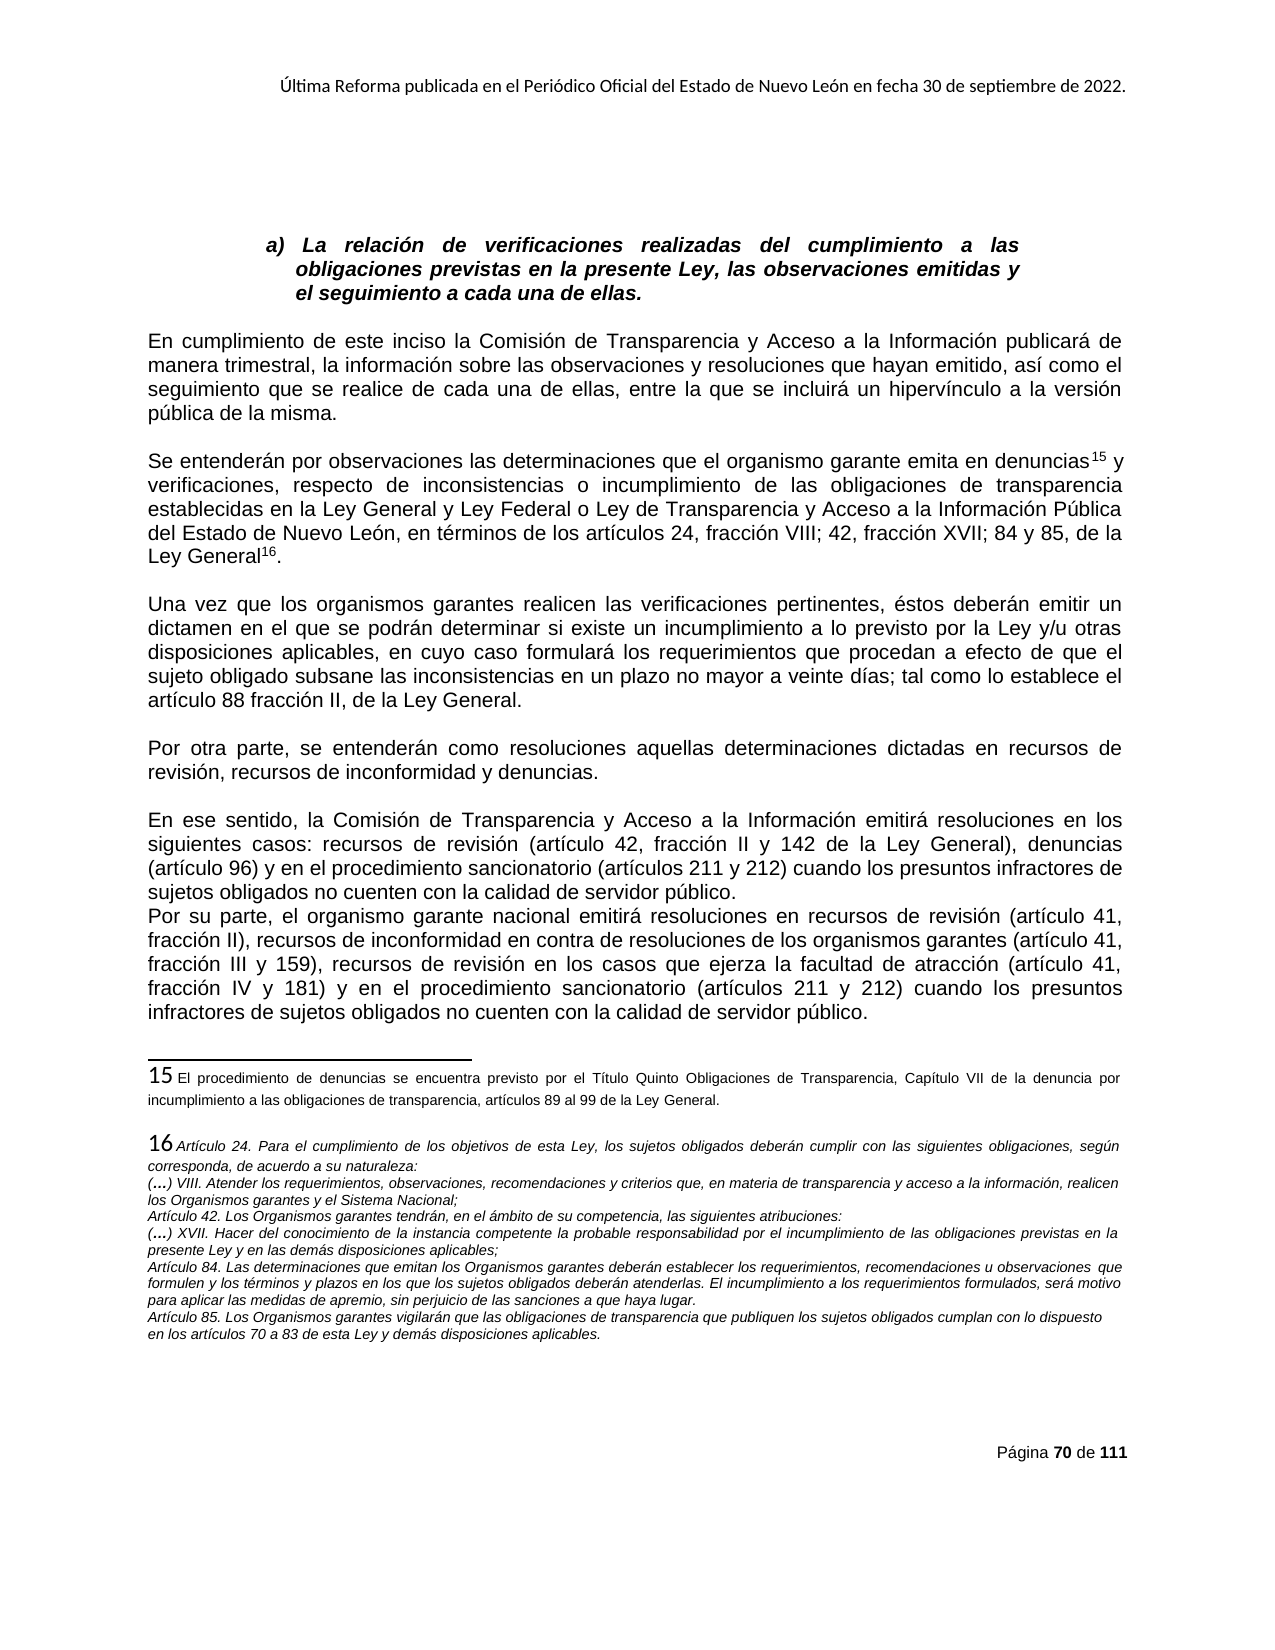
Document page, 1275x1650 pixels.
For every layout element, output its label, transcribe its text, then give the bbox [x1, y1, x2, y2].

text (…) VIII. Atender los requerimientos, observaciones, recomendaciones y criterios que, en materia de transparencia y acceso a la información, realicen los Organismos garantes y el Sistema Nacional; [148, 1174, 1122, 1208]
text Por su parte, el organismo garante nacional emitirá resoluciones en recursos de revisión (artículo 41, fracción II), recursos de inconformidad en contra de resoluciones de los organismos garantes (artículo 41, fracción III y 159), recursos de revisión en los casos que ejerza la facultad de atracción (artículo 41, fracción IV y 181) y en el procedimiento sancionatorio (artículos 211 y 212) cuando los presuntos infractores de sujetos obligados no cuenten con la calidad de servidor público. [148, 904, 1124, 1023]
text Artículo 85. Los Organismos garantes vigilarán que las obligaciones de transparencia que publiquen los sujetos obligados cumplan con lo dispuesto en los artículos 70 a 83 de esta Ley y demás disposiciones aplicables. [148, 1308, 1122, 1342]
text Por otra parte, se entenderán como resoluciones aquellas determinaciones dictadas en recursos de revisión, recursos de inconformidad y denuncias. [148, 736, 1124, 784]
text (…) XVII. Hacer del conocimiento de la instancia competente la probable responsabilidad por el incumplimiento de las obligaciones previstas en la presente Ley y en las demás disposiciones aplicables; [148, 1225, 1122, 1258]
text Una vez que los organismos garantes realicen las verificaciones pertinentes, éstos deberán emitir un dictamen en el que se podrán determinar si existe un incumplimiento a lo previsto por la Ley y/u otras disposiciones aplicables, en cuyo caso formulará los requerimientos que procedan a efecto de que el sujeto obligado subsane las inconsistencias en un plazo no mayor a veinte días; tal como lo establece el artículo 88 fracción II, de la Ley General. [148, 592, 1124, 712]
text Artículo 84. Las determinaciones que emitan los Organismos garantes deberán establecer los requerimientos, recomendaciones u observaciones que formulen y los términos y plazos en los que los sujetos obligados deberán atenderlas. El incumplimiento a los requerimientos formulados, será motivo para aplicar las medidas de apremio, sin perjuicio de las sanciones a que haya lugar. [148, 1258, 1122, 1308]
list Artículo 24. Para el cumplimiento de los objetivos de esta Ley, los sujetos obligados deberán cumplir con las siguientes obligaciones, según corresponda, de acuerdo a su naturaleza: [148, 1127, 1122, 1174]
list a) La relación de verificaciones realizadas del cumplimiento a las obligaciones previstas en la presente Ley, las observaciones emitidas y el seguimiento a cada una de ellas. [266, 233, 1023, 305]
text Se entenderán por observaciones las determinaciones que el organismo garante emita en denuncias y verificaciones, respecto de inconsistencias o incumplimiento de las obligaciones de transparencia establecidas en la Ley General y Ley Federal o Ley de Transparencia y Acceso a la Información Pública del Estado de Nuevo León, en términos de los artículos 24, fracción VIII; 42, fracción XVII; 84 y 85, de la Ley General. [148, 448, 1124, 568]
text Artículo 42. Los Organismos garantes tendrán, en el ámbito de su competencia, las siguientes atribuciones: [148, 1208, 1122, 1225]
text En ese sentido, la Comisión de Transparencia y Acceso a la Información emitirá resoluciones en los siguientes casos: recursos de revisión (artículo 42, fracción II y 142 de la Ley General), denuncias (artículo 96) y en el procedimiento sancionatorio (artículos 211 y 212) cuando los presuntos infractores de sujetos obligados no cuenten con la calidad de servidor público. [148, 808, 1124, 904]
list El procedimiento de denuncias se encuentra previsto por el Título Quinto Obligaciones de Transparencia, Capítulo VII de la denuncia por incumplimiento a las obligaciones de transparencia, artículos 89 al 99 de la Ley General. [148, 1060, 1122, 1109]
text En cumplimiento de este inciso la Comisión de Transparencia y Acceso a la Información publicará de manera trimestral, la información sobre las observaciones y resoluciones que hayan emitido, así como el seguimiento que se realice de cada una de ellas, entre la que se incluirá un hipervínculo a la versión pública de la misma. [148, 329, 1124, 424]
